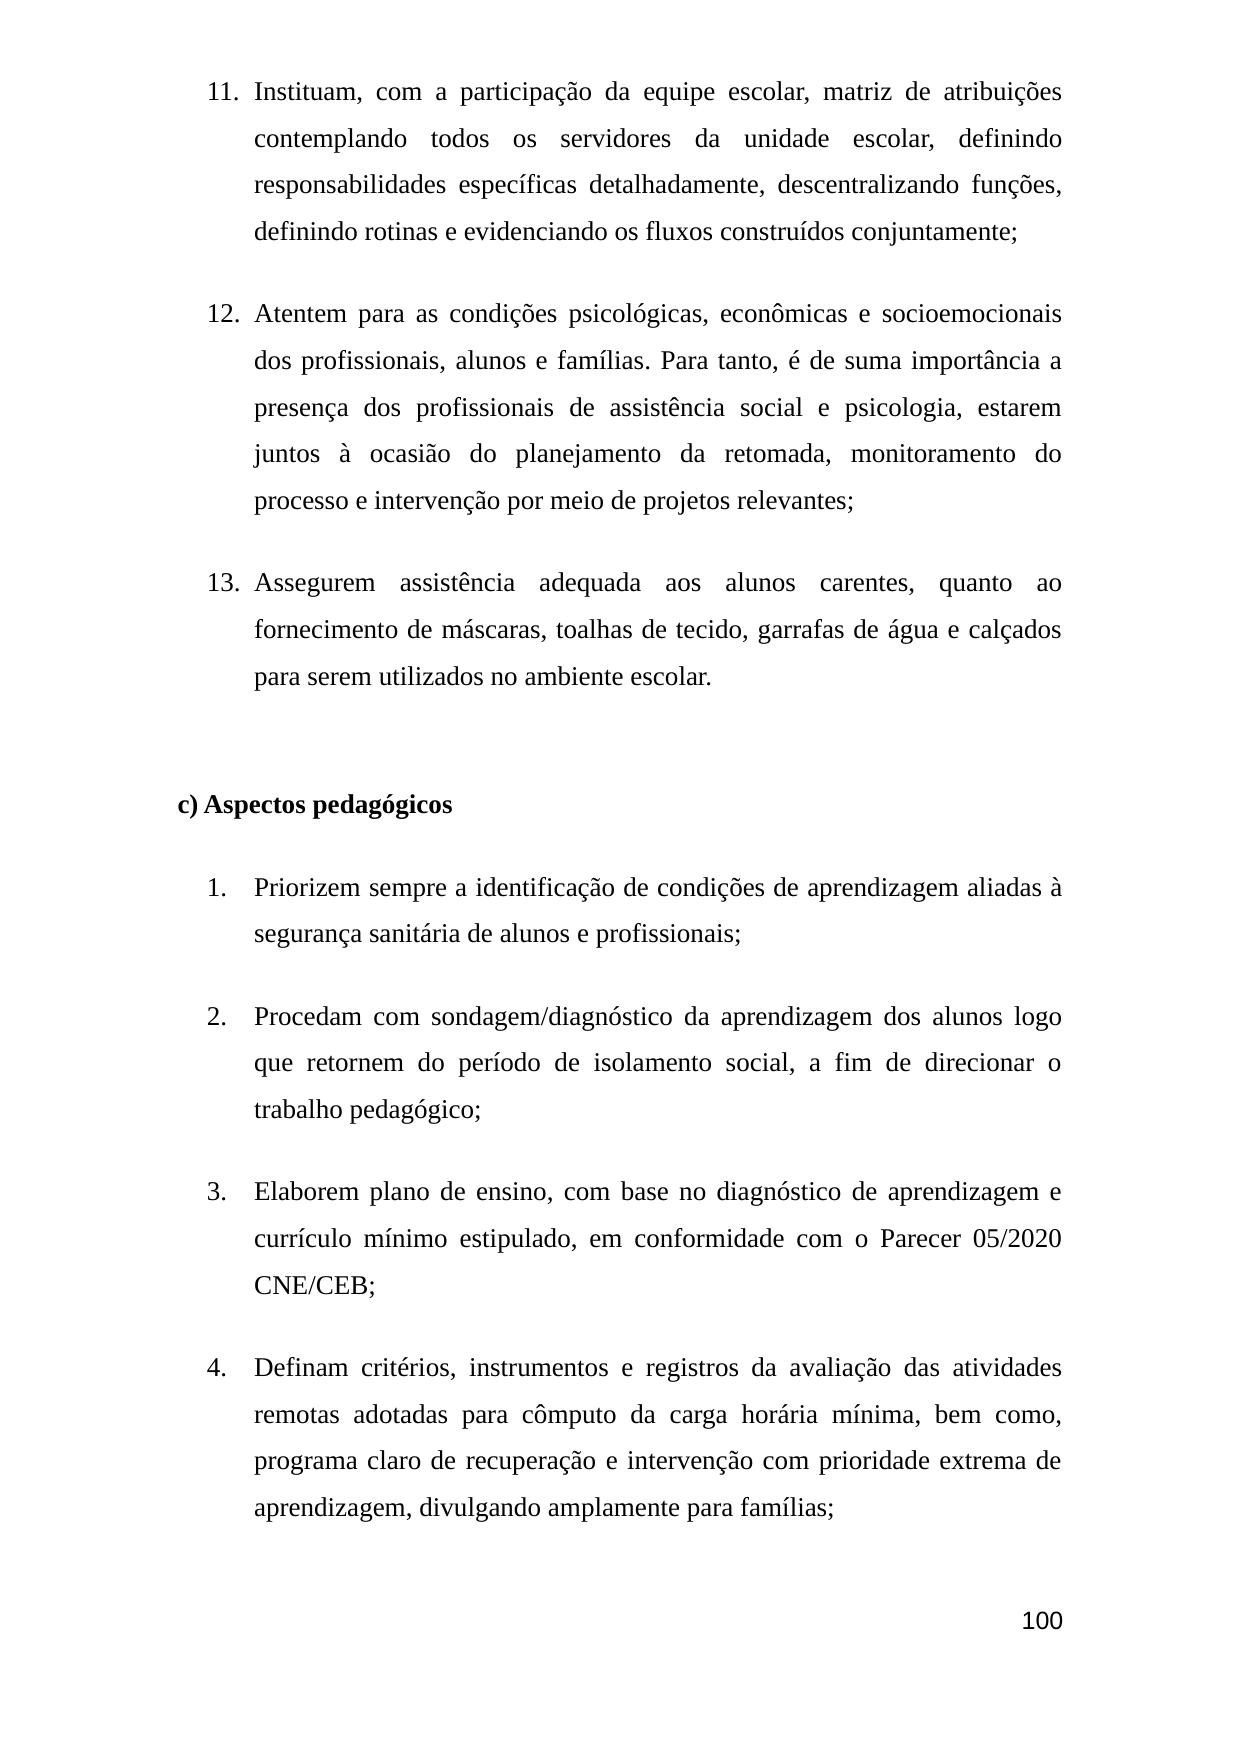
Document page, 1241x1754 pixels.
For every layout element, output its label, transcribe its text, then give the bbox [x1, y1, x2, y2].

list Priorizem sempre a identificação de condições de aprendizagem aliadas à segurança sanitária de alunos e profissionais; [207, 871, 1063, 949]
list Elaborem plano de ensino, com base no diagnóstico de aprendizagem e currículo mínimo estipulado, em conformidade com o Parecer 05/2020 CNE/CEB; [207, 1175, 1063, 1300]
text c) Aspectos pedagógicos [177, 742, 1063, 820]
list Procedam com sondagem/diagnóstico da aprendizagem dos alunos logo que retornem do período de isolamento social, a fim de direcionar o trabalho pedagógico; [207, 1000, 1063, 1124]
list Instituam, com a participação da equipe escolar, matriz de atribuições contemplando todos os servidores da unidade escolar, definindo responsabilidades específicas detalhadamente, descentralizando funções, definindo rotinas e evidenciando os fluxos construídos conjuntamente; [207, 75, 1063, 246]
list Definam critérios, instrumentos e registros da avaliação das atividades remotas adotadas para cômputo da carga horária mínima, bem como, programa claro de recuperação e intervenção com prioridade extrema de aprendizagem, divulgando amplamente para famílias; [207, 1351, 1063, 1522]
list Atentem para as condições psicológicas, econômicas e socioemocionais dos profissionais, alunos e famílias. Para tanto, é de suma importância a presença dos profissionais de assistência social e psicologia, estarem juntos à ocasião do planejamento da retomada, monitoramento do processo e intervenção por meio de projetos relevantes; [207, 297, 1063, 515]
list Assegurem assistência adequada aos alunos carentes, quanto ao fornecimento de máscaras, toalhas de tecido, garrafas de água e calçados para serem utilizados no ambiente escolar. [207, 566, 1063, 691]
